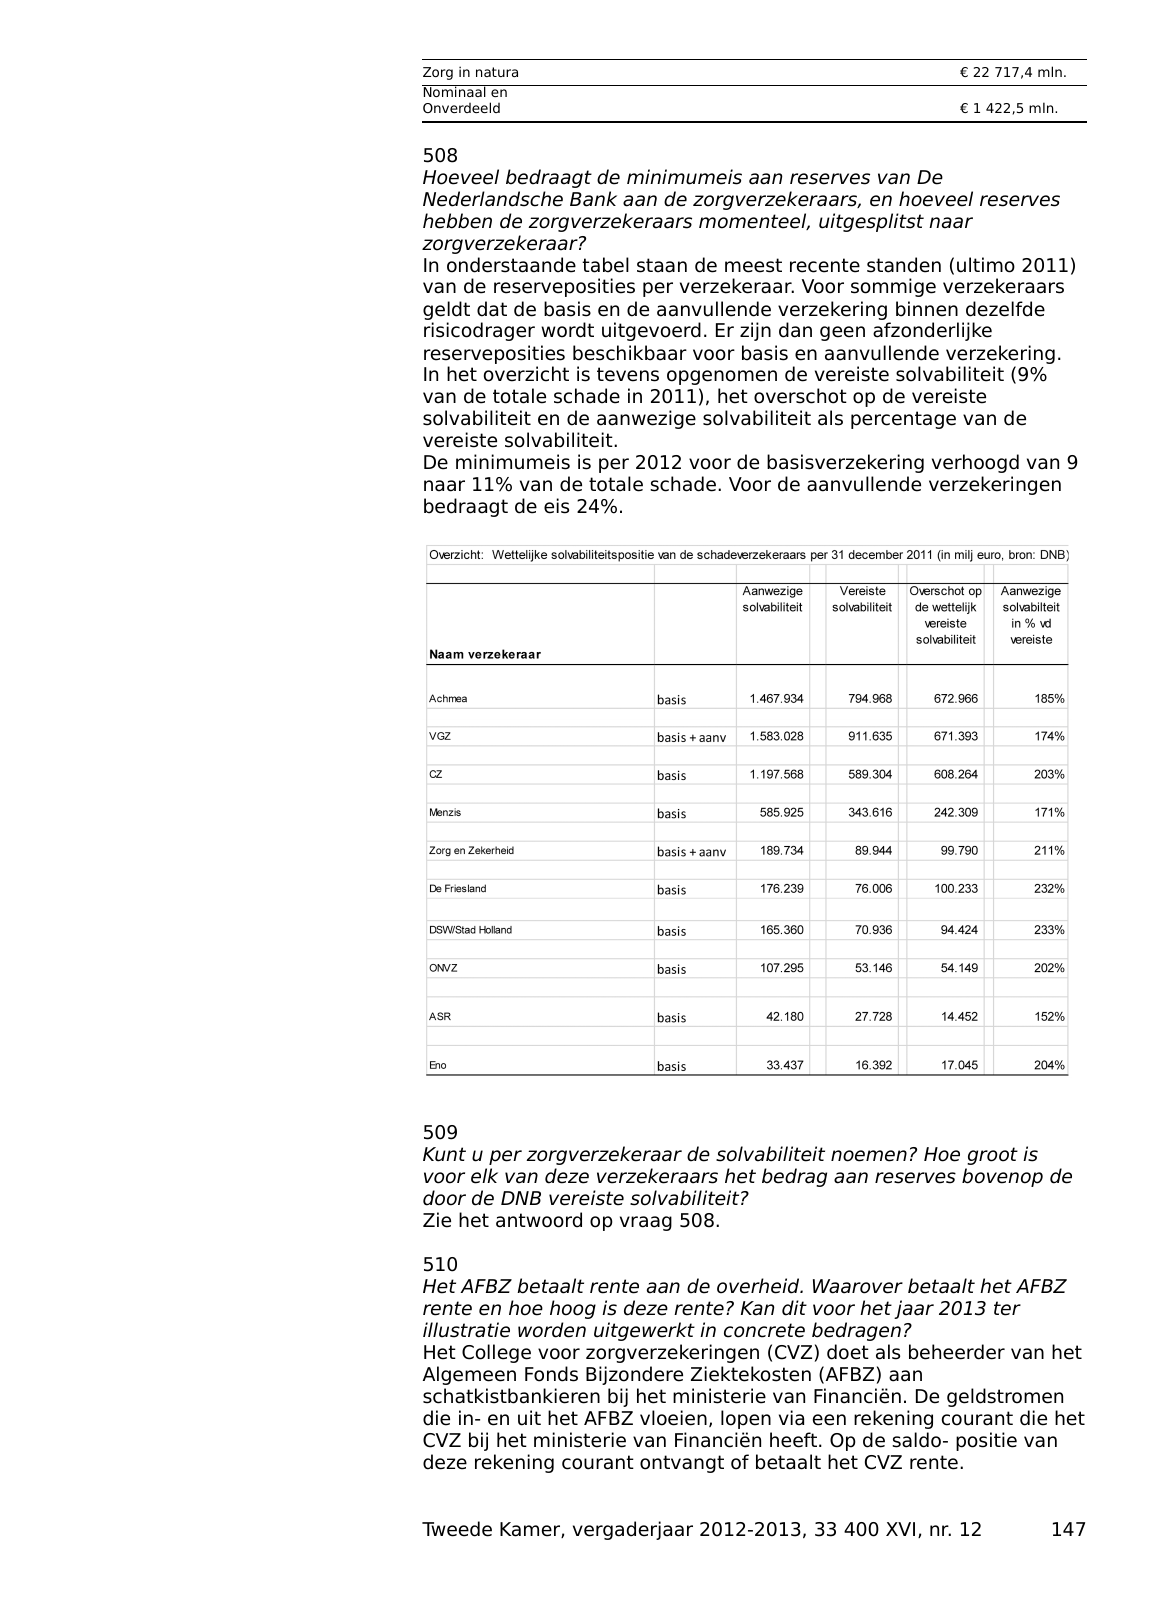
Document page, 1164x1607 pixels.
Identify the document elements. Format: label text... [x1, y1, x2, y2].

text 509 [422, 1122, 1087, 1144]
table_cell Nominaal en [422, 86, 954, 101]
text In het overzicht is tevens opgenomen de vereiste solvabiliteit (9% van de totale schade in 2011), het overschot op de vereiste solvabiliteit en de aanwezige solvabiliteit als percentage van de vereiste solvabiliteit. [422, 364, 1087, 452]
text Het AFBZ betaalt rente aan de overheid. Waarover betaalt het AFBZ rente en hoe hoog is deze rente? Kan dit voor het jaar 2013 ter illustratie worden uitgewerkt in concrete bedragen? [422, 1276, 1087, 1342]
text Kunt u per zorgverzekeraar de solvabiliteit noemen? Hoe groot is voor elk van deze verzekeraars het bedrag aan reserves bovenop de door de DNB vereiste solvabiliteit? [422, 1144, 1087, 1210]
text In onderstaande tabel staan de meest recente standen (ultimo 2011) van de reserveposities per verzekeraar. Voor sommige verzekeraars geldt dat de basis en de aanvullende verzekering binnen dezelfde risicodrager wordt uitgevoerd. Er zijn dan geen afzonderlijke reserveposities beschikbaar voor basis en aanvullende verzekering. [422, 254, 1087, 364]
picture [422, 540, 1072, 1078]
table_cell € 1 422,5 mln. [954, 101, 1087, 121]
text De minimumeis is per 2012 voor de basisverzekering verhoogd van 9 naar 11% van de totale schade. Voor de aanvullende verzekeringen bedraagt de eis 24%. [422, 452, 1087, 518]
table_header Zorg in natura [422, 60, 954, 85]
text Het College voor zorgverzekeringen (CVZ) doet als beheerder van het Algemeen Fonds Bijzondere Ziektekosten (AFBZ) aan schatkistbankieren bij het ministerie van Financiën. De geldstromen die in- en uit het AFBZ vloeien, lopen via een rekening courant die het CVZ bij het ministerie van Financiën heeft. Op de saldo- positie van deze rekening courant ontvangt of betaalt het CVZ rente. [422, 1342, 1087, 1474]
text 508 [422, 144, 1087, 167]
text Zie het antwoord op vraag 508. [422, 1210, 1087, 1232]
table_cell Onverdeeld [422, 101, 954, 121]
table_header € 22 717,4 mln. [954, 60, 1087, 85]
text Hoeveel bedraagt de minimumeis aan reserves van De Nederlandsche Bank aan de zorgverzekeraars, en hoeveel reserves hebben de zorgverzekeraars momenteel, uitgesplitst naar zorgverzekeraar? [422, 167, 1087, 254]
text 510 [422, 1254, 1087, 1276]
table_cell [954, 86, 1087, 101]
